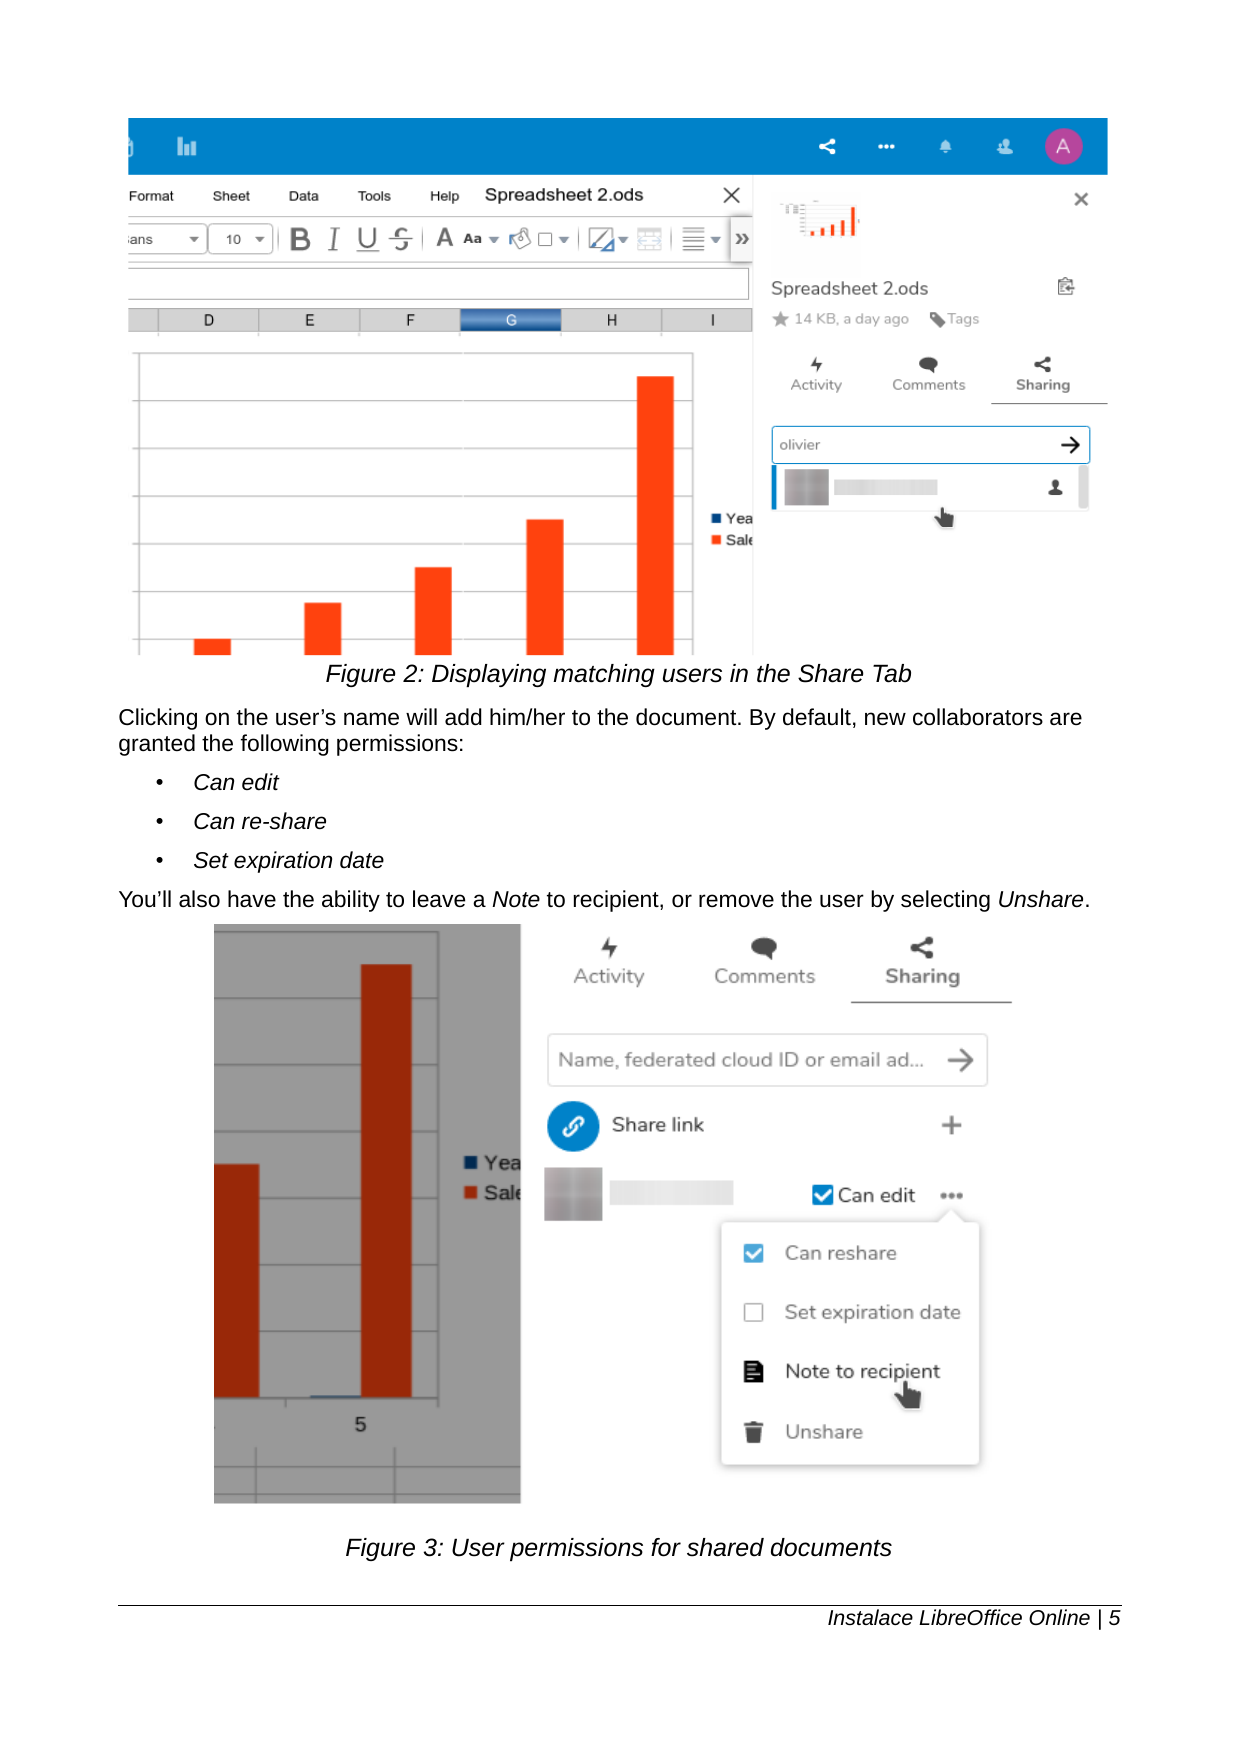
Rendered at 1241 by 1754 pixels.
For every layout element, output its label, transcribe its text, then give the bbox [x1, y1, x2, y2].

text Clicking on the user’s name will add him/her to the document. By default, new collaborators are granted the following permissions: [118, 704, 1122, 756]
text You’ll also have the ability to leave a Note to recipient, or remove the user by selecting Unshare. [118, 886, 1122, 912]
text Figure 2: Displaying matching users in the Share Tab [118, 660, 1122, 688]
text Figure 3: User permissions for shared documents [201, 1534, 1039, 1562]
list Can re-share [156, 808, 1122, 834]
list Set expiration date [156, 847, 1122, 873]
list Can edit [156, 769, 1122, 795]
picture [128, 118, 1113, 660]
picture [214, 924, 1027, 1534]
